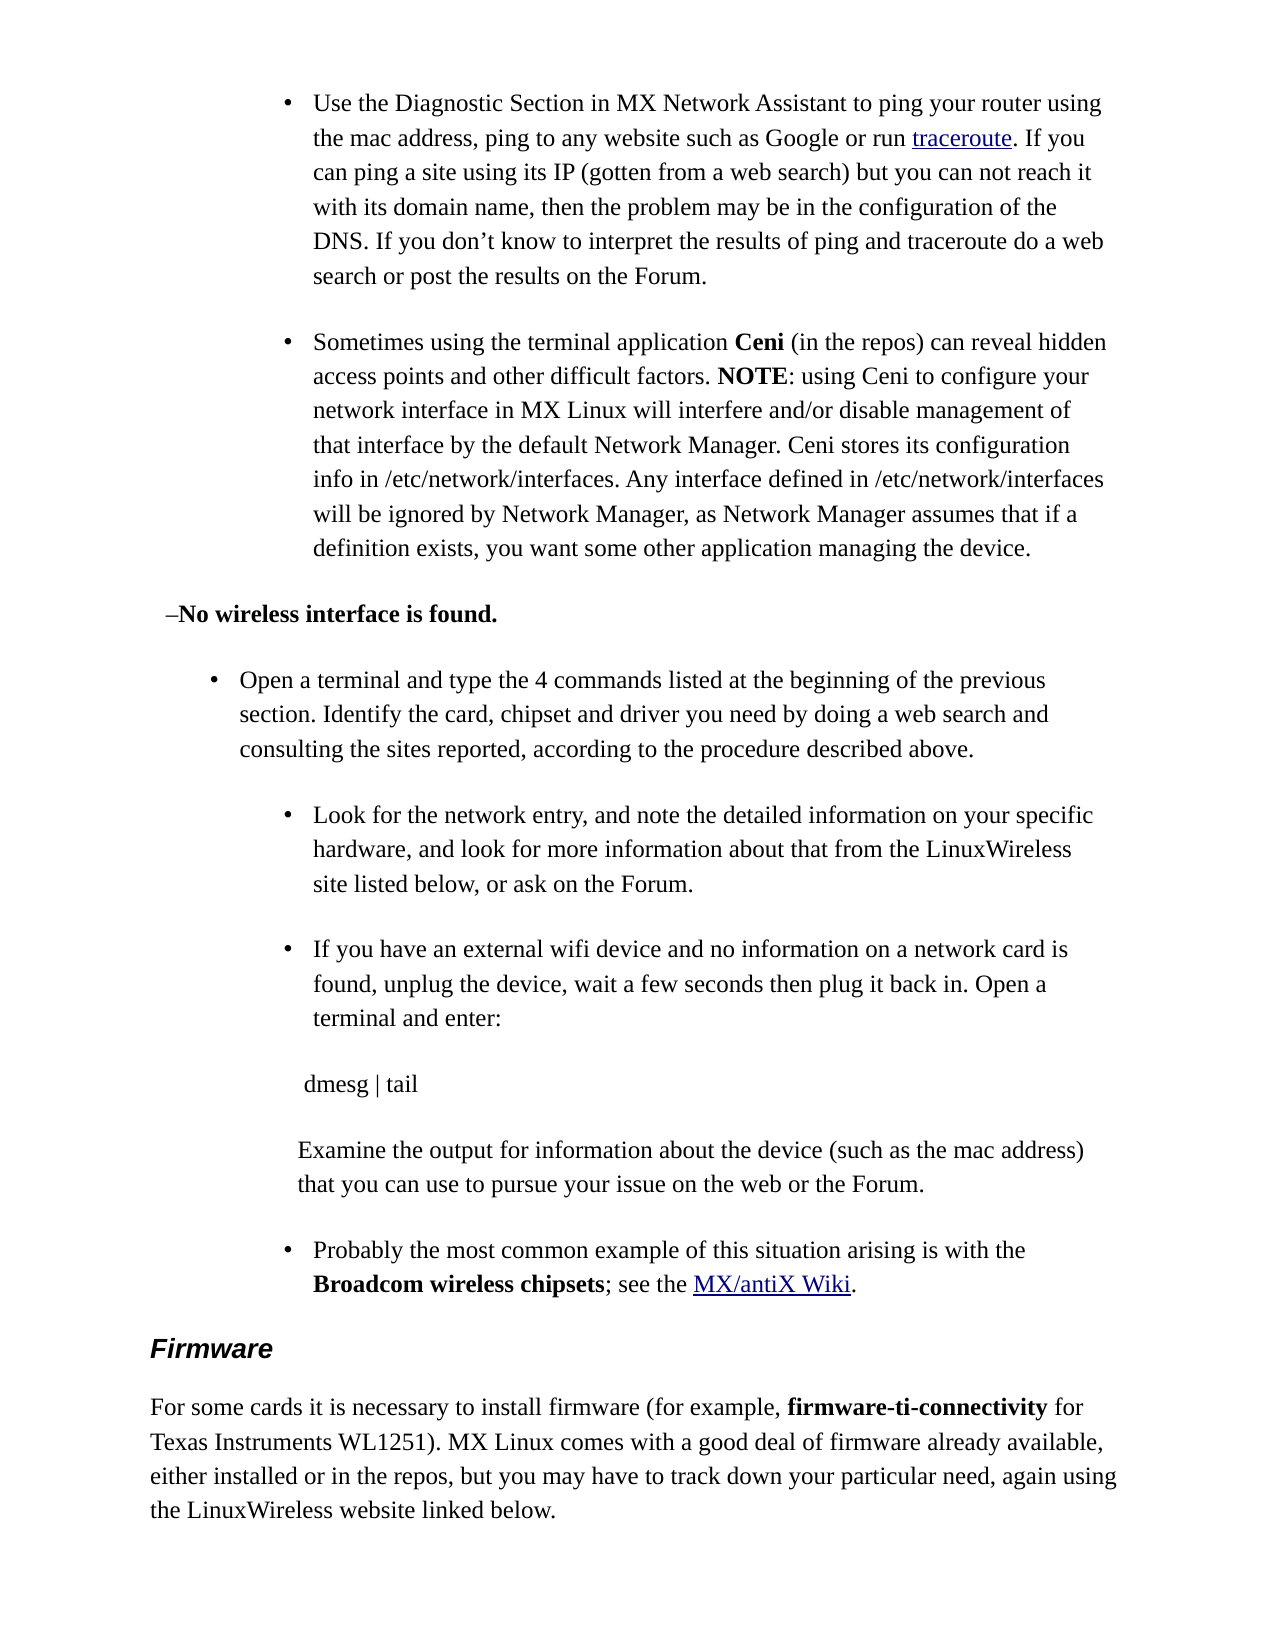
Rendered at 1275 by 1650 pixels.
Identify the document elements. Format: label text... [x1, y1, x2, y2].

text –No wireless interface is found. [166, 599, 1109, 628]
list Probably the most common example of this situation arising is with the Broadcom wireless chipsets; see the MX/antiX Wiki. [283, 1235, 1109, 1298]
list Use the Diagnostic Section in MX Network Assistant to ping your router using the mac address, ping to any website such as Google or run traceroute. If you can ping a site using its IP (gotten from a web search) but you can not reach it with its domain name, then the problem may be in the configuration of the DNS. If you don’t know to interpret the results of ping and traceroute do a web search or post the results on the Forum. [283, 88, 1109, 290]
list dmesg | tail [268, 1069, 1125, 1098]
text For some cards it is necessary to install firmware (for example, firmware-ti-connectivity for Texas Instruments WL1251). MX Linux comes with a good deal of firmware already available, either installed or in the repos, but you may have to track down your particular need, again using the LinuxWireless website linked below. [150, 1392, 1125, 1524]
list Sometimes using the terminal application Ceni (in the repos) can reveal hidden access points and other difficult factors. NOTE: using Ceni to configure your network interface in MX Linux will interfere and/or disable management of that interface by the default Network Manager. Ceni stores its configuration info in /etc/network/interfaces. Any interface defined in /etc/network/interfaces will be ignored by Network Manager, as Network Manager assumes that if a definition exists, you want some other application managing the device. [283, 327, 1109, 562]
list Look for the network entry, and note the detailed information on your specific hardware, and look for more information about that from the LinuxWireless site listed below, or ask on the Forum. [283, 800, 1109, 897]
list If you have an external wifi device and no information on a network card is found, unplug the device, wait a few seconds then plug it back in. Open a terminal and enter: [283, 934, 1109, 1032]
list Open a terminal and type the 4 commands listed at the beginning of the previous section. Identify the card, chipset and driver you need by doing a web search and consulting the sites reported, according to the procedure described above. [210, 665, 1109, 763]
list Examine the output for information about the device (such as the mac address) that you can use to pursue your issue on the web or the Forum. [268, 1135, 1125, 1198]
subtitle Firmware [150, 1332, 1125, 1364]
